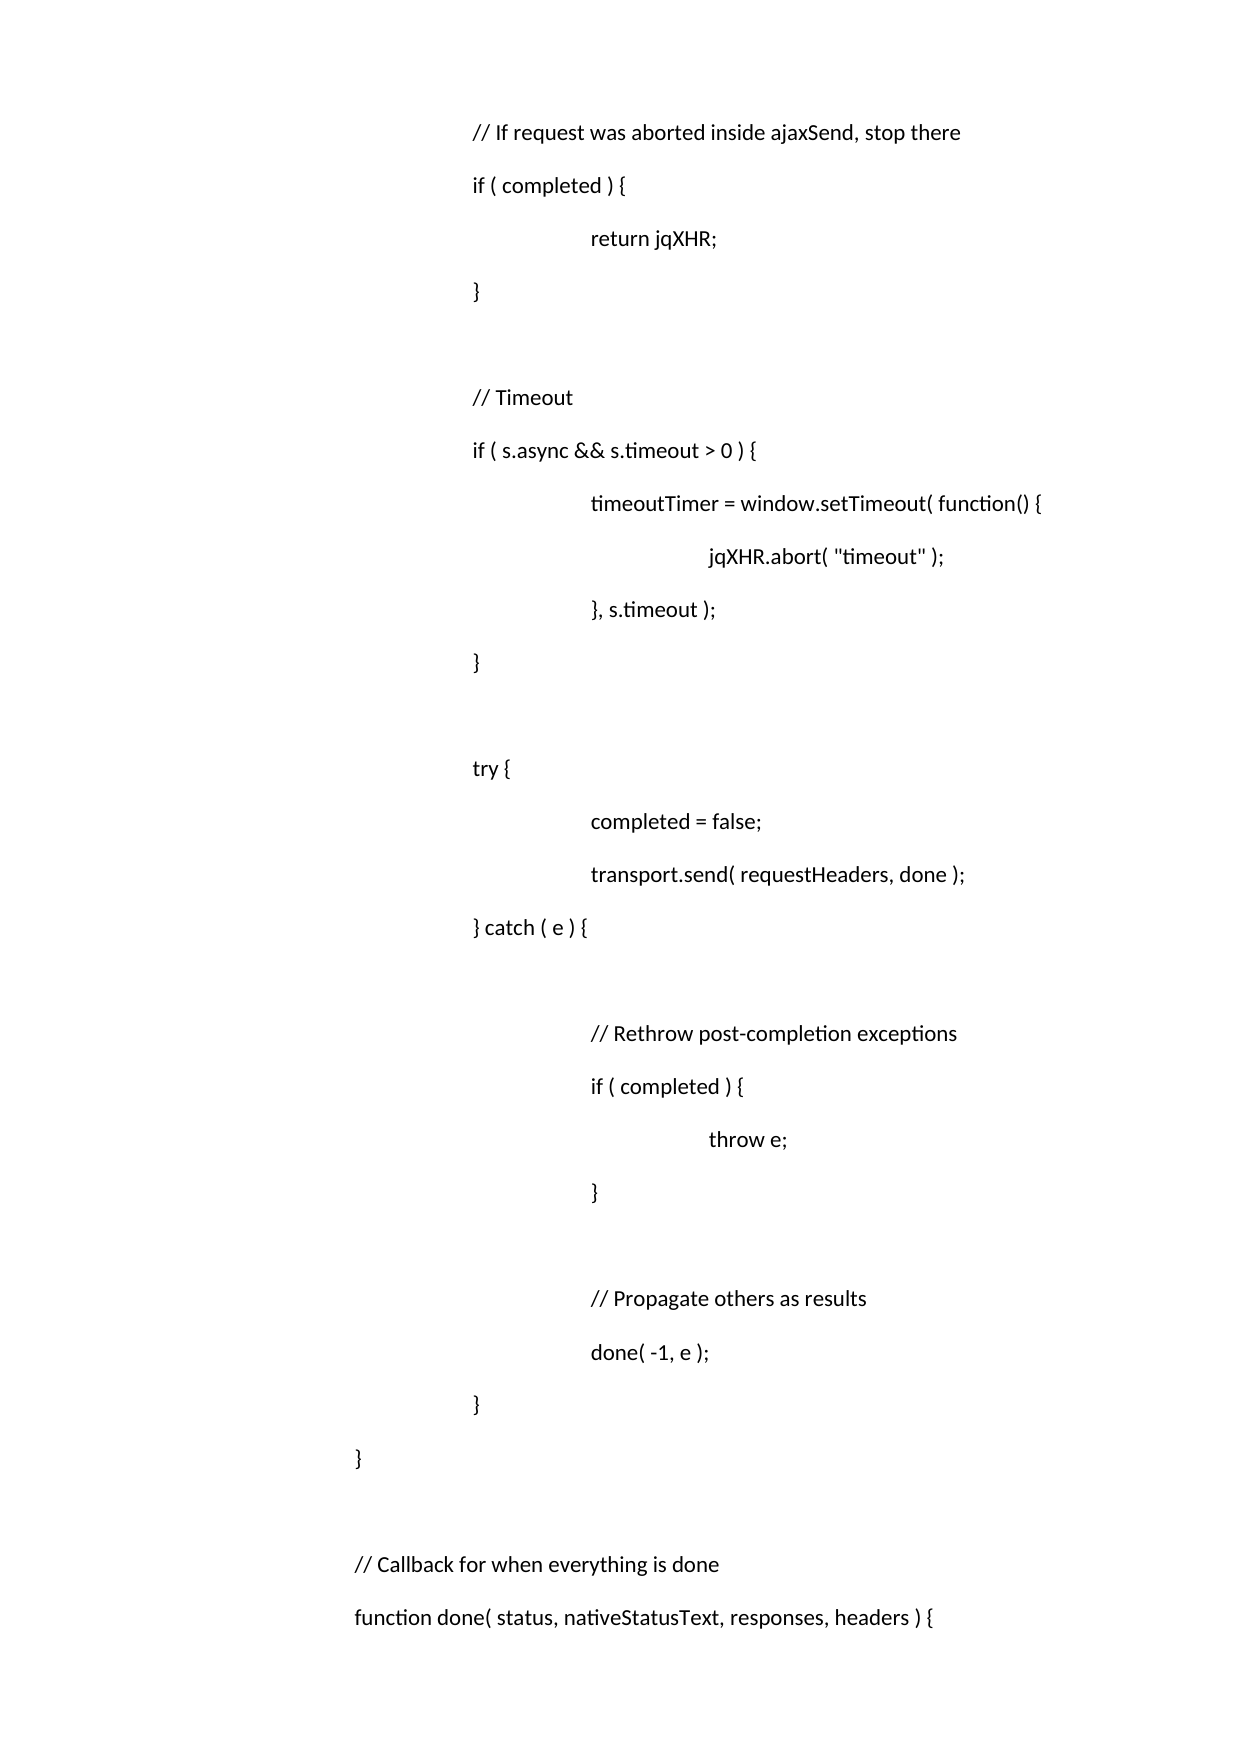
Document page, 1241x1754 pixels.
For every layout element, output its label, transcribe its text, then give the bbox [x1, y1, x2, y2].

text } [118, 1178, 1122, 1207]
text // Propagate others as results [118, 1284, 1122, 1313]
text throw e; [118, 1126, 1122, 1153]
text // Rethrow post-completion exceptions [118, 1019, 1122, 1047]
text } [118, 648, 1122, 676]
text return jqXHR; [118, 224, 1122, 252]
text function done( status, nativeStatusText, responses, headers ) { [118, 1603, 1122, 1631]
text timeoutTimer = window.setTimeout( function() { [118, 489, 1122, 517]
text completed = false; [118, 807, 1122, 835]
text // Callback for when everything is done [118, 1550, 1122, 1578]
text } catch ( e ) { [118, 913, 1122, 941]
text } [118, 1444, 1122, 1472]
text transport.send( requestHeaders, done ); [118, 860, 1122, 888]
text }, s.timeout ); [118, 595, 1122, 623]
text } [118, 277, 1122, 305]
text // If request was aborted inside ajaxSend, stop there [118, 118, 1122, 146]
text if ( s.async && s.timeout > 0 ) { [118, 436, 1122, 464]
text jqXHR.abort( "timeout" ); [118, 542, 1122, 570]
text if ( completed ) { [118, 1072, 1122, 1101]
text try { [118, 754, 1122, 782]
text if ( completed ) { [118, 171, 1122, 199]
text done( -1, e ); [118, 1338, 1122, 1366]
text } [118, 1391, 1122, 1419]
text // Timeout [118, 383, 1122, 411]
